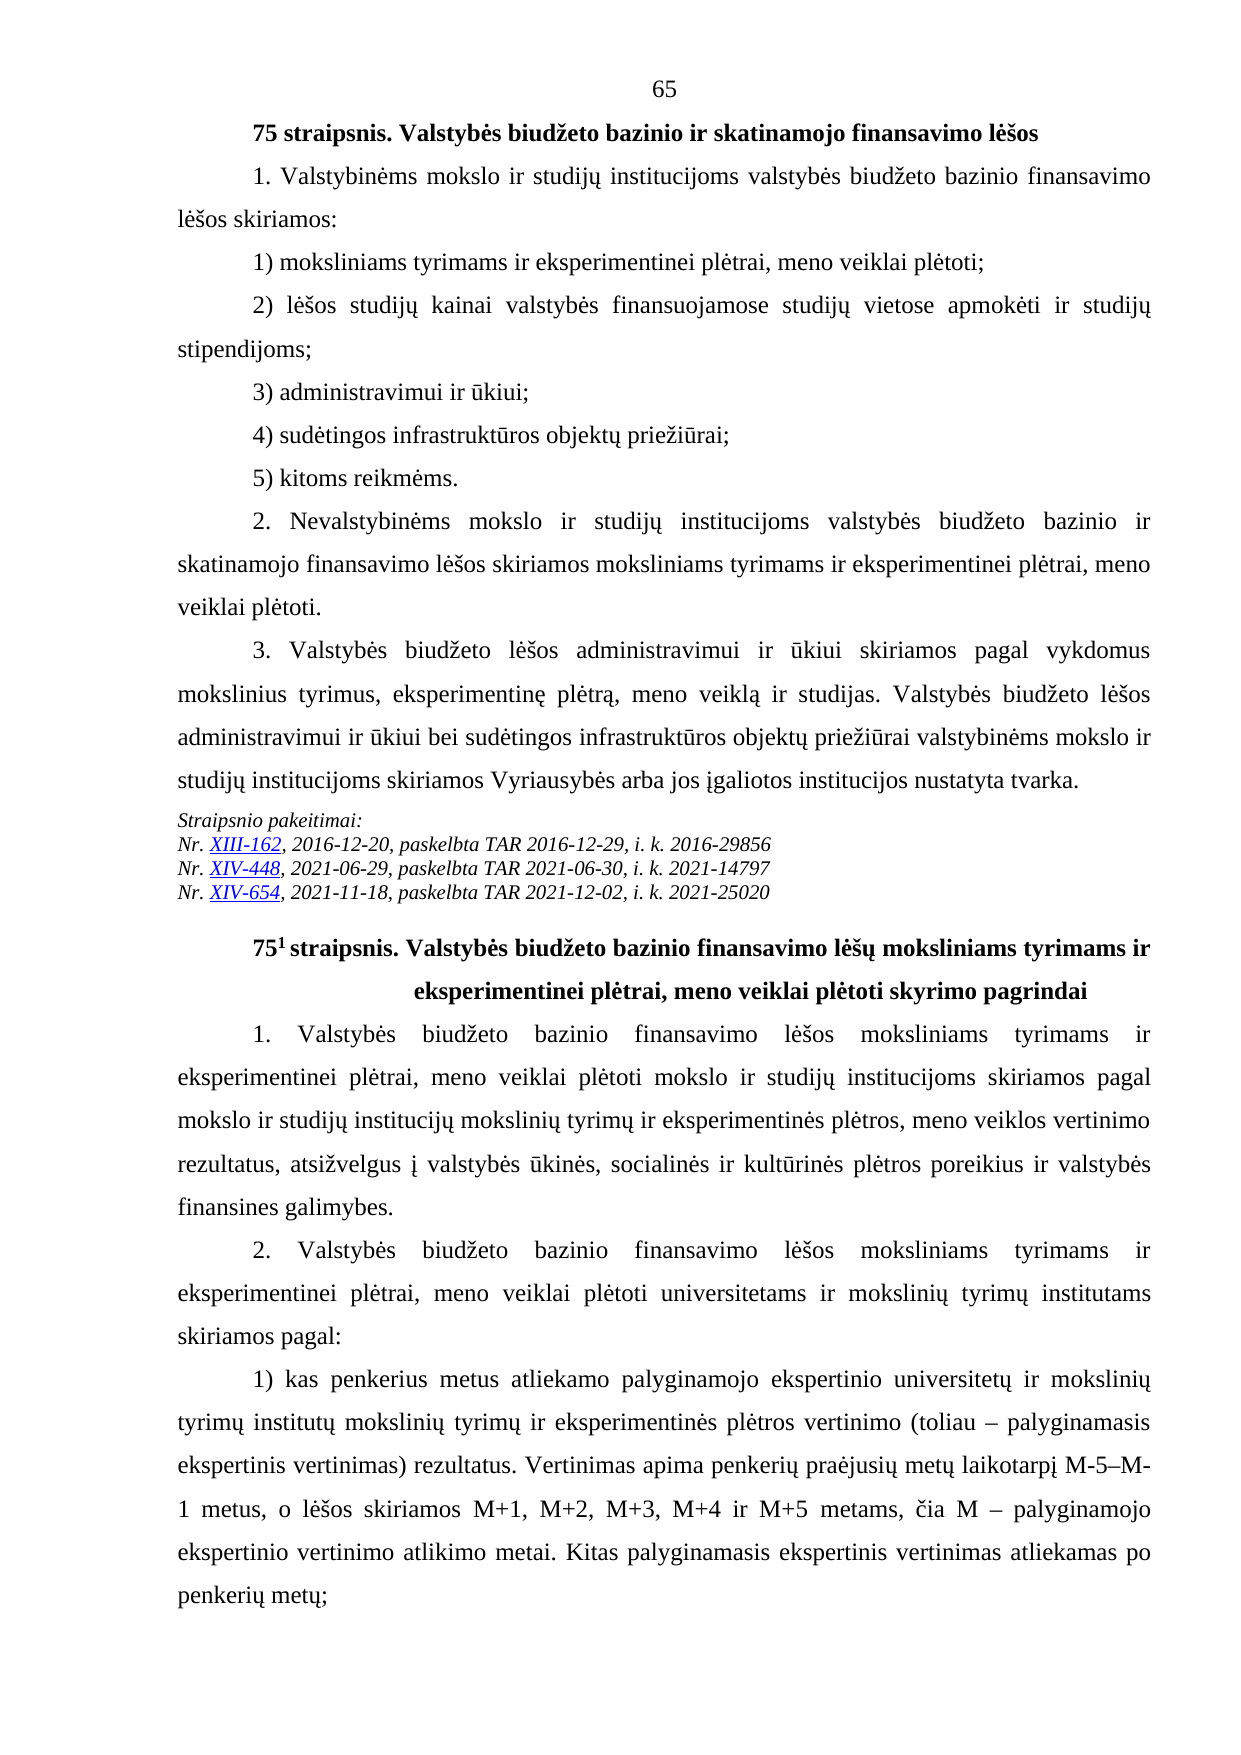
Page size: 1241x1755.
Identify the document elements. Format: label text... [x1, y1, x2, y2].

text 1. Valstybės biudžeto bazinio finansavimo lėšos moksliniams tyrimams ir eksperimentinei plėtrai, meno veiklai plėtoti mokslo ir studijų institucijoms skiriamos pagal mokslo ir studijų institucijų mokslinių tyrimų ir eksperimentinės plėtros, meno veiklos vertinimo rezultatus, atsižvelgus į valstybės ūkinės, socialinės ir kultūrinės plėtros poreikius ir valstybės finansines galimybes. [177, 1019, 1152, 1221]
text 4) sudėtingos infrastruktūros objektų priežiūrai; [177, 420, 1152, 449]
text 2. Nevalstybinėms mokslo ir studijų institucijoms valstybės biudžeto bazinio ir skatinamojo finansavimo lėšos skiriamos moksliniams tyrimams ir eksperimentinei plėtrai, meno veiklai plėtoti. [177, 506, 1152, 621]
text 3) administravimui ir ūkiui; [177, 377, 1152, 406]
text Nr. XIII-162, 2016-12-20, paskelbta TAR 2016-12-29, i. k. 2016-29856 [177, 832, 1152, 856]
text Nr. XIV-448, 2021-06-29, paskelbta TAR 2021-06-30, i. k. 2021-14797 [177, 856, 1152, 880]
text Straipsnio pakeitimai: [177, 808, 1152, 832]
text 1) kas penkerius metus atliekamo palyginamojo ekspertinio universitetų ir mokslinių tyrimų institutų mokslinių tyrimų ir eksperimentinės plėtros vertinimo (toliau – palyginamasis ekspertinis vertinimas) rezultatus. Vertinimas apima penkerių praėjusių metų laikotarpį M-5–M-1 metus, o lėšos skiriamos M+1, M+2, M+3, M+4 ir M+5 metams, čia M – palyginamojo ekspertinio vertinimo atlikimo metai. Kitas palyginamasis ekspertinis vertinimas atliekamas po penkerių metų; [177, 1364, 1152, 1609]
text Nr. XIV-654, 2021-11-18, paskelbta TAR 2021-12-02, i. k. 2021-25020 [177, 880, 1152, 904]
text 3. Valstybės biudžeto lėšos administravimui ir ūkiui skiriamos pagal vykdomus mokslinius tyrimus, eksperimentinę plėtrą, meno veiklą ir studijas. Valstybės biudžeto lėšos administravimui ir ūkiui bei sudėtingos infrastruktūros objektų priežiūrai valstybinėms mokslo ir studijų institucijoms skiriamos Vyriausybės arba jos įgaliotos institucijos nustatyta tvarka. [177, 636, 1152, 794]
text 2. Valstybės biudžeto bazinio finansavimo lėšos moksliniams tyrimams ir eksperimentinei plėtrai, meno veiklai plėtoti universitetams ir mokslinių tyrimų institutams skiriamos pagal: [177, 1235, 1152, 1350]
text 2) lėšos studijų kainai valstybės finansuojamose studijų vietose apmokėti ir studijų stipendijoms; [177, 291, 1152, 362]
text 5) kitoms reikmėms. [177, 463, 1152, 492]
text 75 straipsnis. Valstybės biudžeto bazinio ir skatinamojo finansavimo lėšos [177, 118, 1152, 147]
text 1) moksliniams tyrimams ir eksperimentinei plėtrai, meno veiklai plėtoti; [177, 247, 1152, 276]
text 1. Valstybinėms mokslo ir studijų institucijoms valstybės biudžeto bazinio finansavimo lėšos skiriamos: [177, 161, 1152, 233]
text 751 straipsnis. Valstybės biudžeto bazinio finansavimo lėšų moksliniams tyrimams ir eksperimentinei plėtrai, meno veiklai plėtoti skyrimo pagrindai [252, 933, 1152, 1005]
